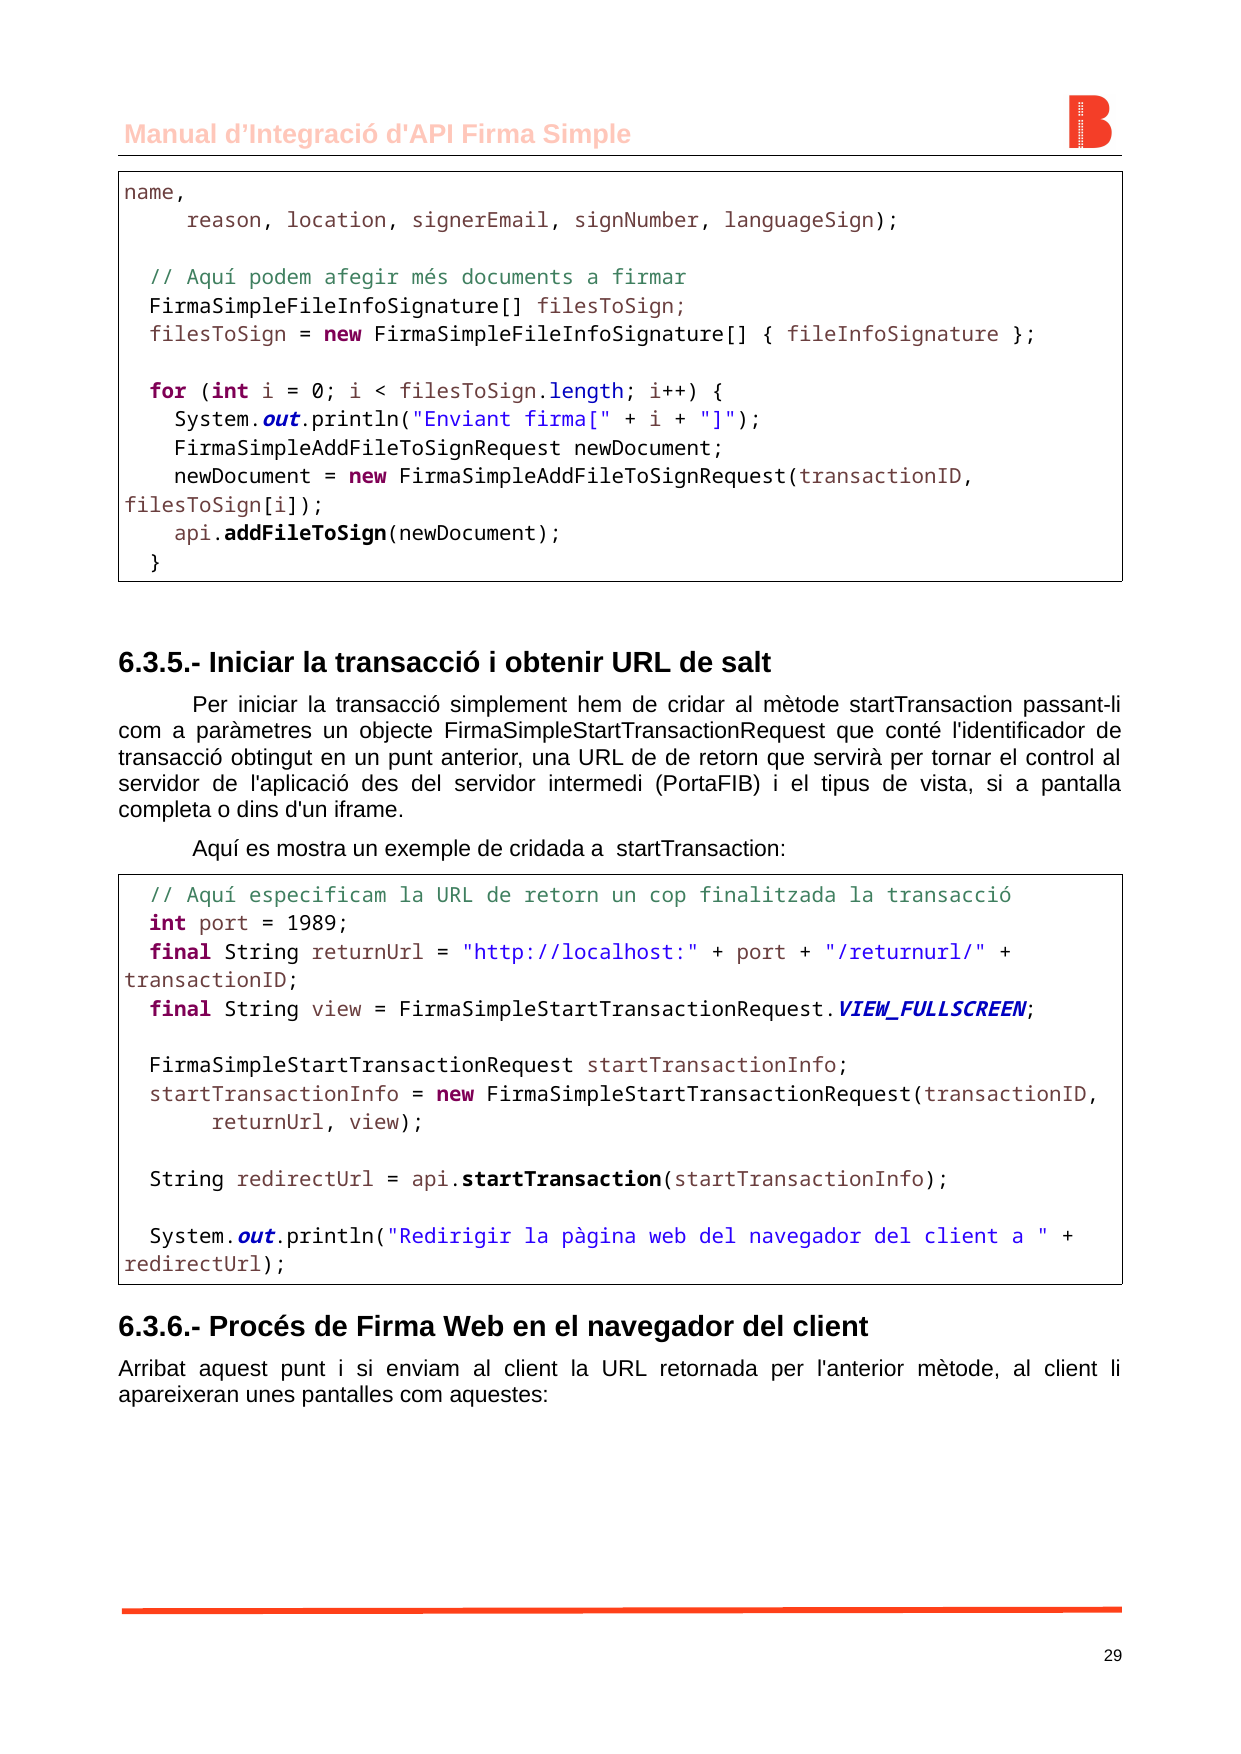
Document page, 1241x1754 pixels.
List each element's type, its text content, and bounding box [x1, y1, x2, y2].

subtitle Procés de Firma Web en el navegador del client [118, 1309, 1122, 1342]
text Arribat aquest punt i si enviam al client la URL retornada per l'anterior mètode, al client li apareixeran unes pantalles com aquestes: [118, 1355, 1122, 1408]
text Per iniciar la transacció simplement hem de cridar al mètode startTransaction passant-li com a paràmetres un objecte FirmaSimpleStartTransactionRequest que conté l'identificador de transacció obtingut en un punt anterior, una URL de de retorn que servirà per tornar el control al servidor de l'aplicació des del servidor intermedi (PortaFIB) i el tipus de vista, si a pantalla completa o dins d'un iframe. [118, 691, 1122, 823]
picture [1063, 94, 1117, 150]
table_header name, reason, location, signerEmail, signNumber, languageSign); // Aquí podem afegir més documents a firmar FirmaSimpleFileInfoSignature[] filesToSign; filesToSign = new FirmaSimpleFileInfoSignature[] { fileInfoSignature }; for (int i = 0; i < filesToSign.length; i++) { System.out.println("Enviant firma[" + i + "]"); FirmaSimpleAddFileToSignRequest newDocument; newDocument = new FirmaSimpleAddFileToSignRequest(transactionID, filesToSign[i]); api.addFileToSign(newDocument); } [119, 172, 1122, 581]
subtitle Iniciar la transacció i obtenir URL de salt [118, 645, 1122, 678]
table_header // Aquí especificam la URL de retorn un cop finalitzada la transacció int port = 1989; final String returnUrl = "http://localhost:" + port + "/returnurl/" + transactionID; final String view = FirmaSimpleStartTransactionRequest.VIEW_FULLSCREEN; FirmaSimpleStartTransactionRequest startTransactionInfo; startTransactionInfo = new FirmaSimpleStartTransactionRequest(transactionID, returnUrl, view); String redirectUrl = api.startTransaction(startTransactionInfo); System.out.println("Redirigir la pàgina web del navegador del client a " + redirectUrl); [119, 875, 1122, 1284]
text Aquí es mostra un exemple de cridada a startTransaction: [118, 835, 1122, 862]
